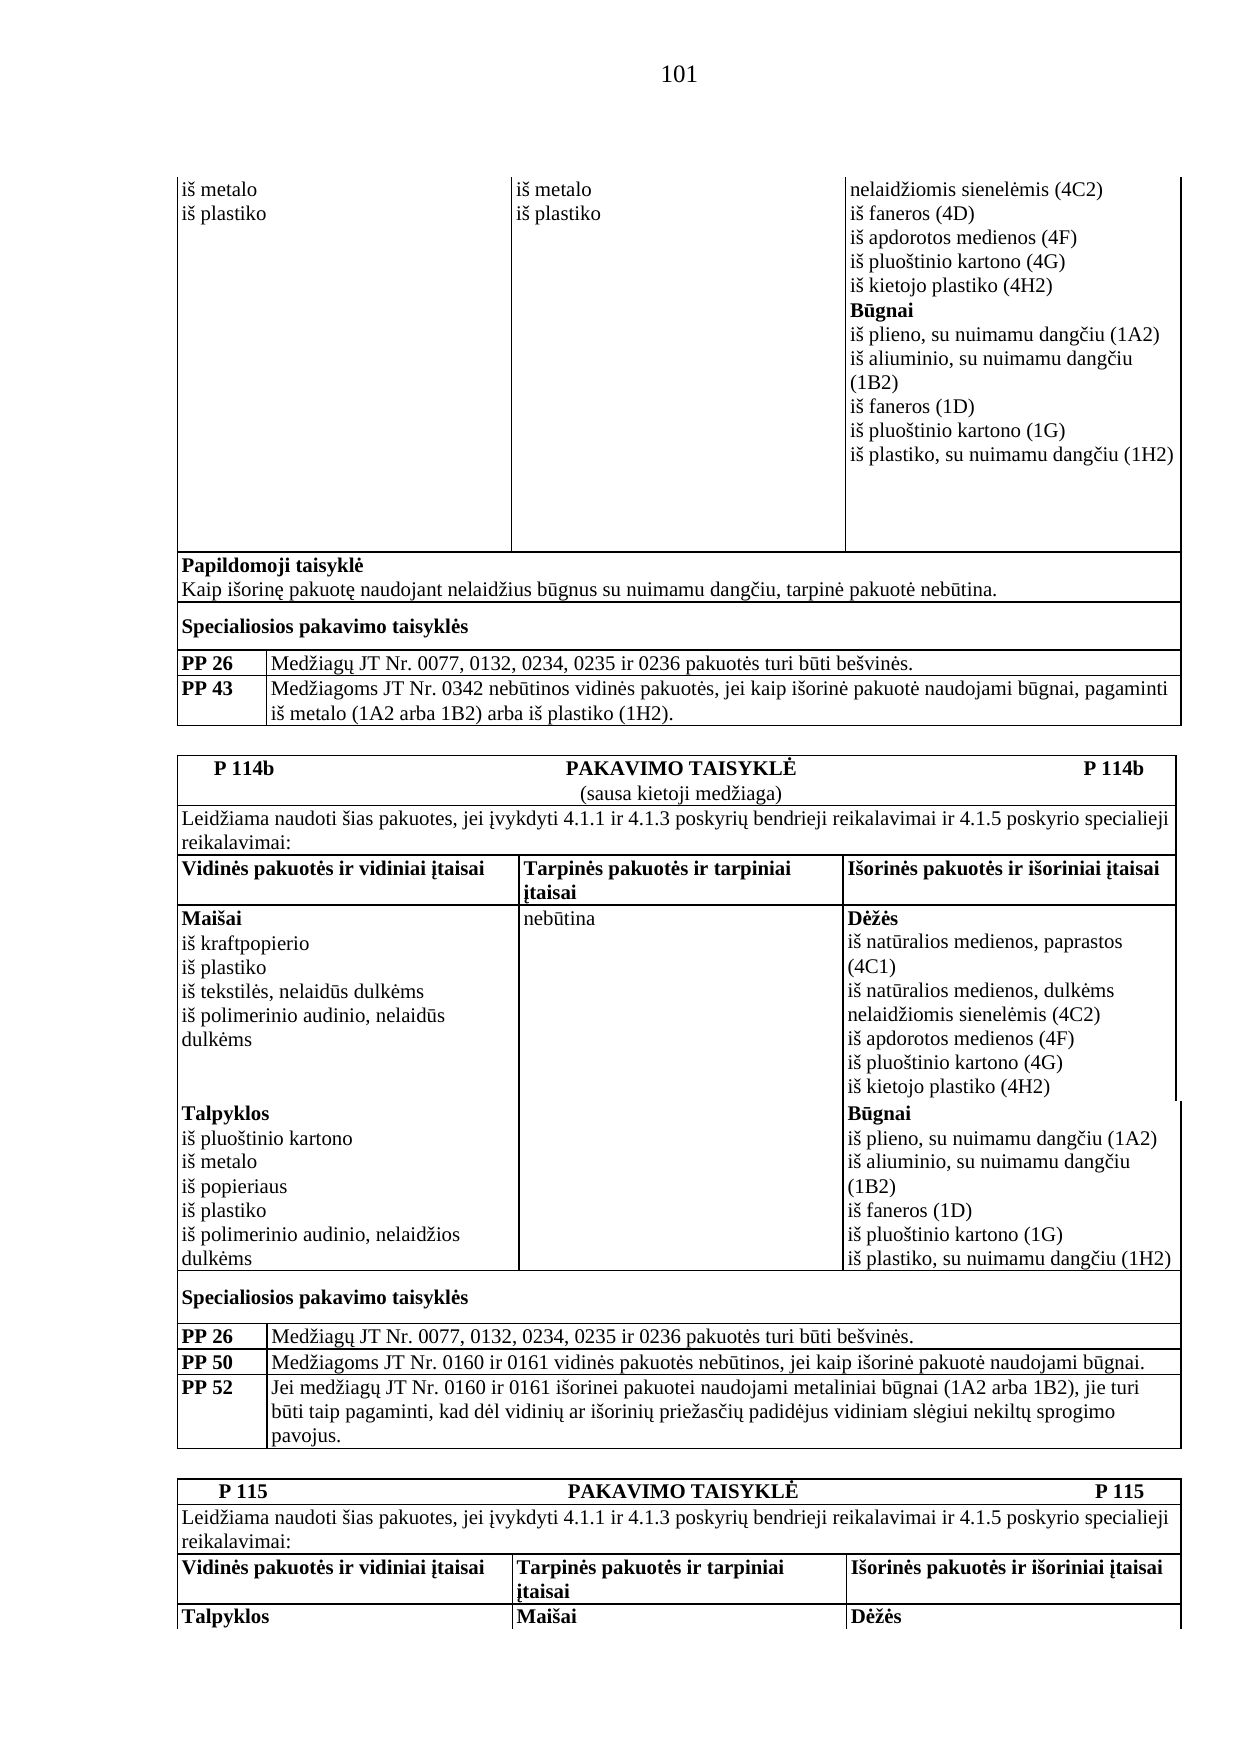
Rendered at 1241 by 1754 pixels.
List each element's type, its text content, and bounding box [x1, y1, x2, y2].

table_cell iš kraftpopierio iš plastiko iš tekstilės, nelaidūs dulkėms iš polimerinio audinio, nelaidūs dulkėms [178, 930, 518, 1101]
table_cell [520, 1101, 842, 1270]
table_cell iš plieno, su nuimamu dangčiu (1A2) iš aliuminio, su nuimamu dangčiu (1B2) iš faneros (1D) iš pluoštinio kartono (1G) iš plastiko, su nuimamu dangčiu (1H2) [846, 322, 1180, 551]
table_cell [1177, 830, 1181, 854]
table_cell Dėžės iš natūralios medienos, paprastos (4C1) iš natūralios medienos, dulkėms nelaidžiomis sienelėmis (4C2) iš apdorotos medienos (4F) iš pluoštinio kartono (4G) iš kietojo plastiko (4H2) [844, 906, 1175, 1101]
table_header P 114b [178, 756, 311, 804]
table_cell nebūtina [520, 906, 842, 1101]
table_cell Specialiosios pakavimo taisyklės [178, 603, 1180, 649]
table_cell Išorinės pakuotės ir išoriniai įtaisai [847, 1555, 1180, 1603]
table_cell [1177, 955, 1181, 1101]
table_cell iš metalo iš plastiko [178, 177, 511, 551]
table_cell PP 52 [178, 1375, 266, 1447]
table_cell Vidinės pakuotės ir vidiniai įtaisai [178, 856, 518, 904]
table_header [1177, 785, 1181, 804]
table_header P 114b [1051, 756, 1175, 804]
table_cell iš metalo iš plastiko [512, 177, 845, 551]
table_cell [1177, 884, 1181, 904]
table_cell Specialiosios pakavimo taisyklės [178, 1271, 1180, 1322]
table_cell PP 43 [178, 676, 266, 724]
table_cell Vidinės pakuotės ir vidiniai įtaisai [178, 1555, 512, 1603]
table_cell Išorinės pakuotės ir išoriniai įtaisai [844, 856, 1175, 904]
